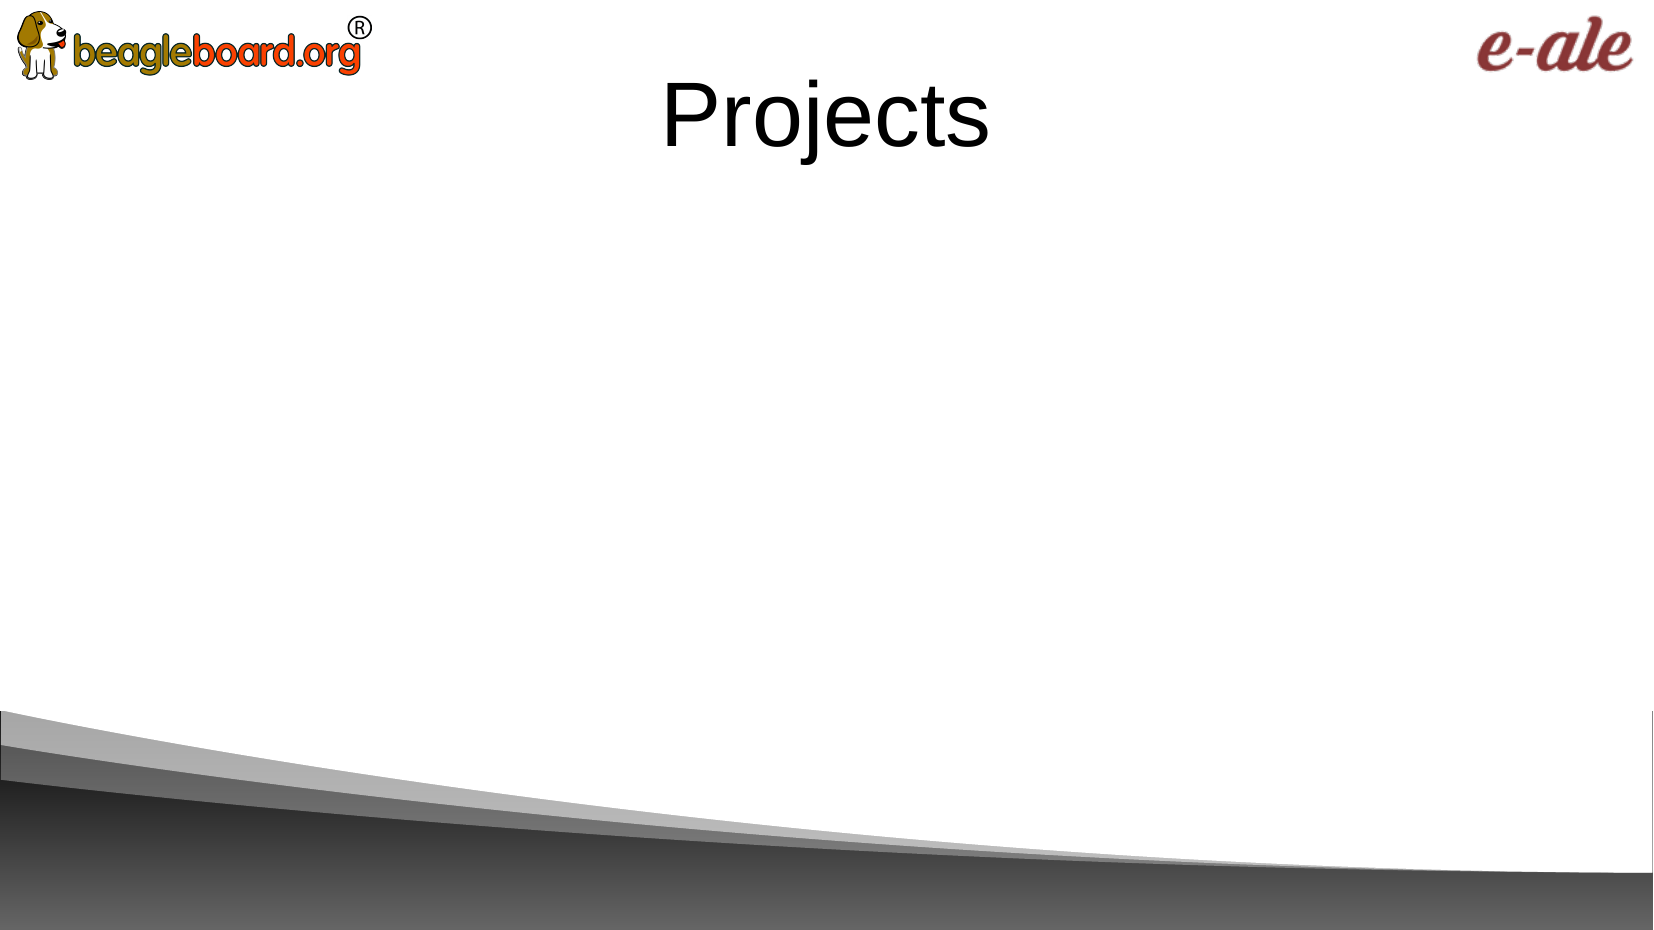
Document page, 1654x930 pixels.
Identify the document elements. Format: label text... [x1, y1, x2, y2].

picture [17, 11, 372, 80]
picture [1475, 14, 1636, 74]
title Projects [82, 37, 1571, 193]
